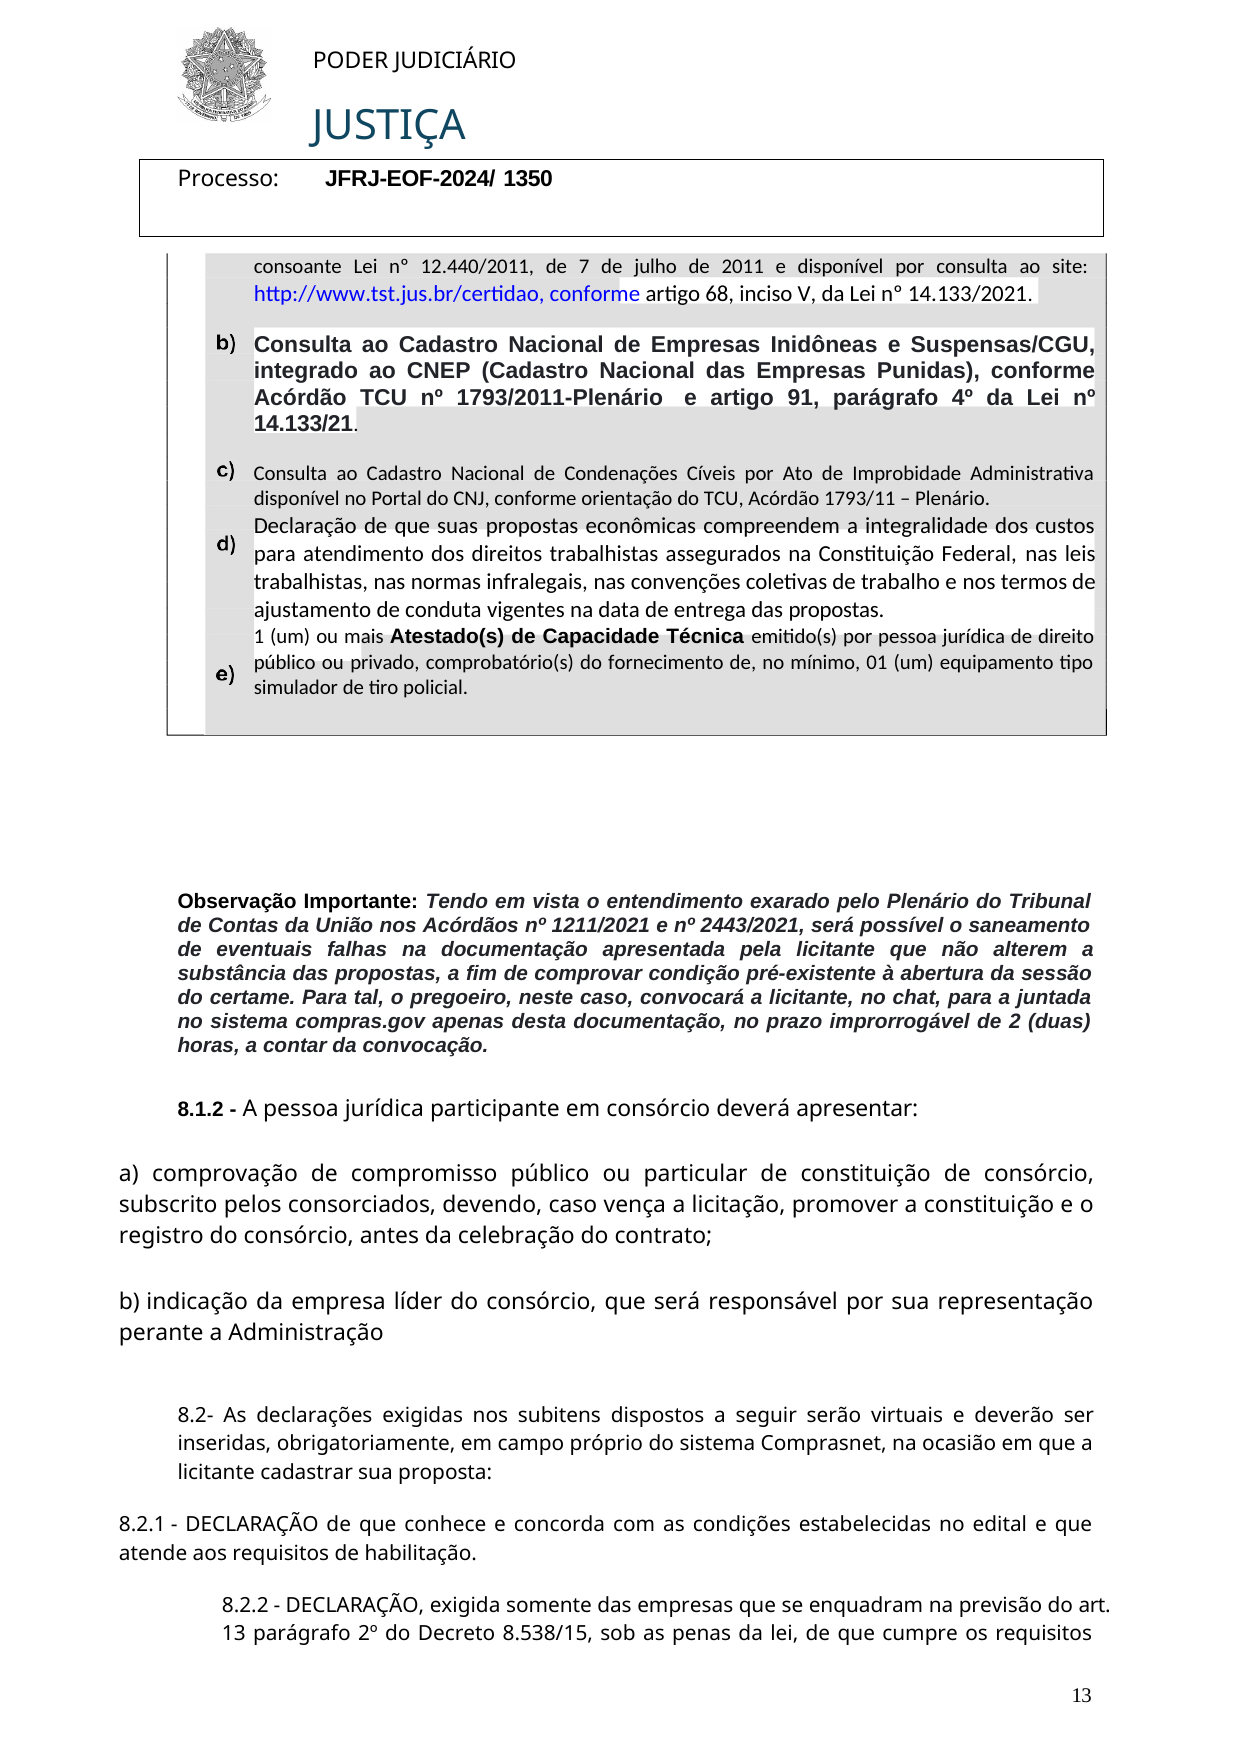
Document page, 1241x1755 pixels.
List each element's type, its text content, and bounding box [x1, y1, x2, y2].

list indicação da empresa líder do consórcio, que será responsável por sua representação perante a Administração [119, 1285, 1095, 1347]
text Processo: JFRJ-EOF-2024/ 1350 [177, 162, 1103, 194]
list - DECLARAÇÃO de que conhece e concorda com as condições estabelecidas no edital e que atende aos requisitos de habilitação. [119, 1509, 1094, 1566]
text 8.1.2 - A pessoa jurídica participante em consórcio deverá apresentar: [177, 1092, 1143, 1123]
list - DECLARAÇÃO, exigida somente das empresas que se enquadram na previsão do art. [222, 1590, 1143, 1618]
text 13 parágrafo 2º do Decreto 8.538/15, sob as penas da lei, de que cumpre os requisitos [222, 1618, 1094, 1647]
subtitle JUSTIÇA [313, 95, 1143, 152]
text Observação Importante: Tendo em vista o entendimento exarado pelo Plenário do Tribunal de Contas da União nos Acórdãos nº 1211/2021 e nº 2443/2021, será possível o saneamento de eventuais falhas na documentação apresentada pela licitante que não alterem a substância das propostas, a fim de comprovar condição pré-existente à abertura da sessão do certame. Para tal, o pregoeiro, neste caso, convocará a licitante, no chat, para a juntada no sistema compras.gov apenas desta documentação, no prazo improrrogável de 2 (duas) horas, a contar da convocação. [177, 889, 1094, 1057]
text 8.2- As declarações exigidas nos subitens dispostos a seguir serão virtuais e deverão ser inseridas, obrigatoriamente, em campo próprio do sistema Comprasnet, na ocasião em que a licitante cadastrar sua proposta: [177, 1400, 1094, 1485]
text PODER JUDICIÁRIO [313, 43, 1143, 75]
list comprovação de compromisso público ou particular de constituição de consórcio, subscrito pelos consorciados, devendo, caso vença a licitação, promover a constituição e o registro do consórcio, antes da celebração do contrato; [119, 1157, 1095, 1251]
